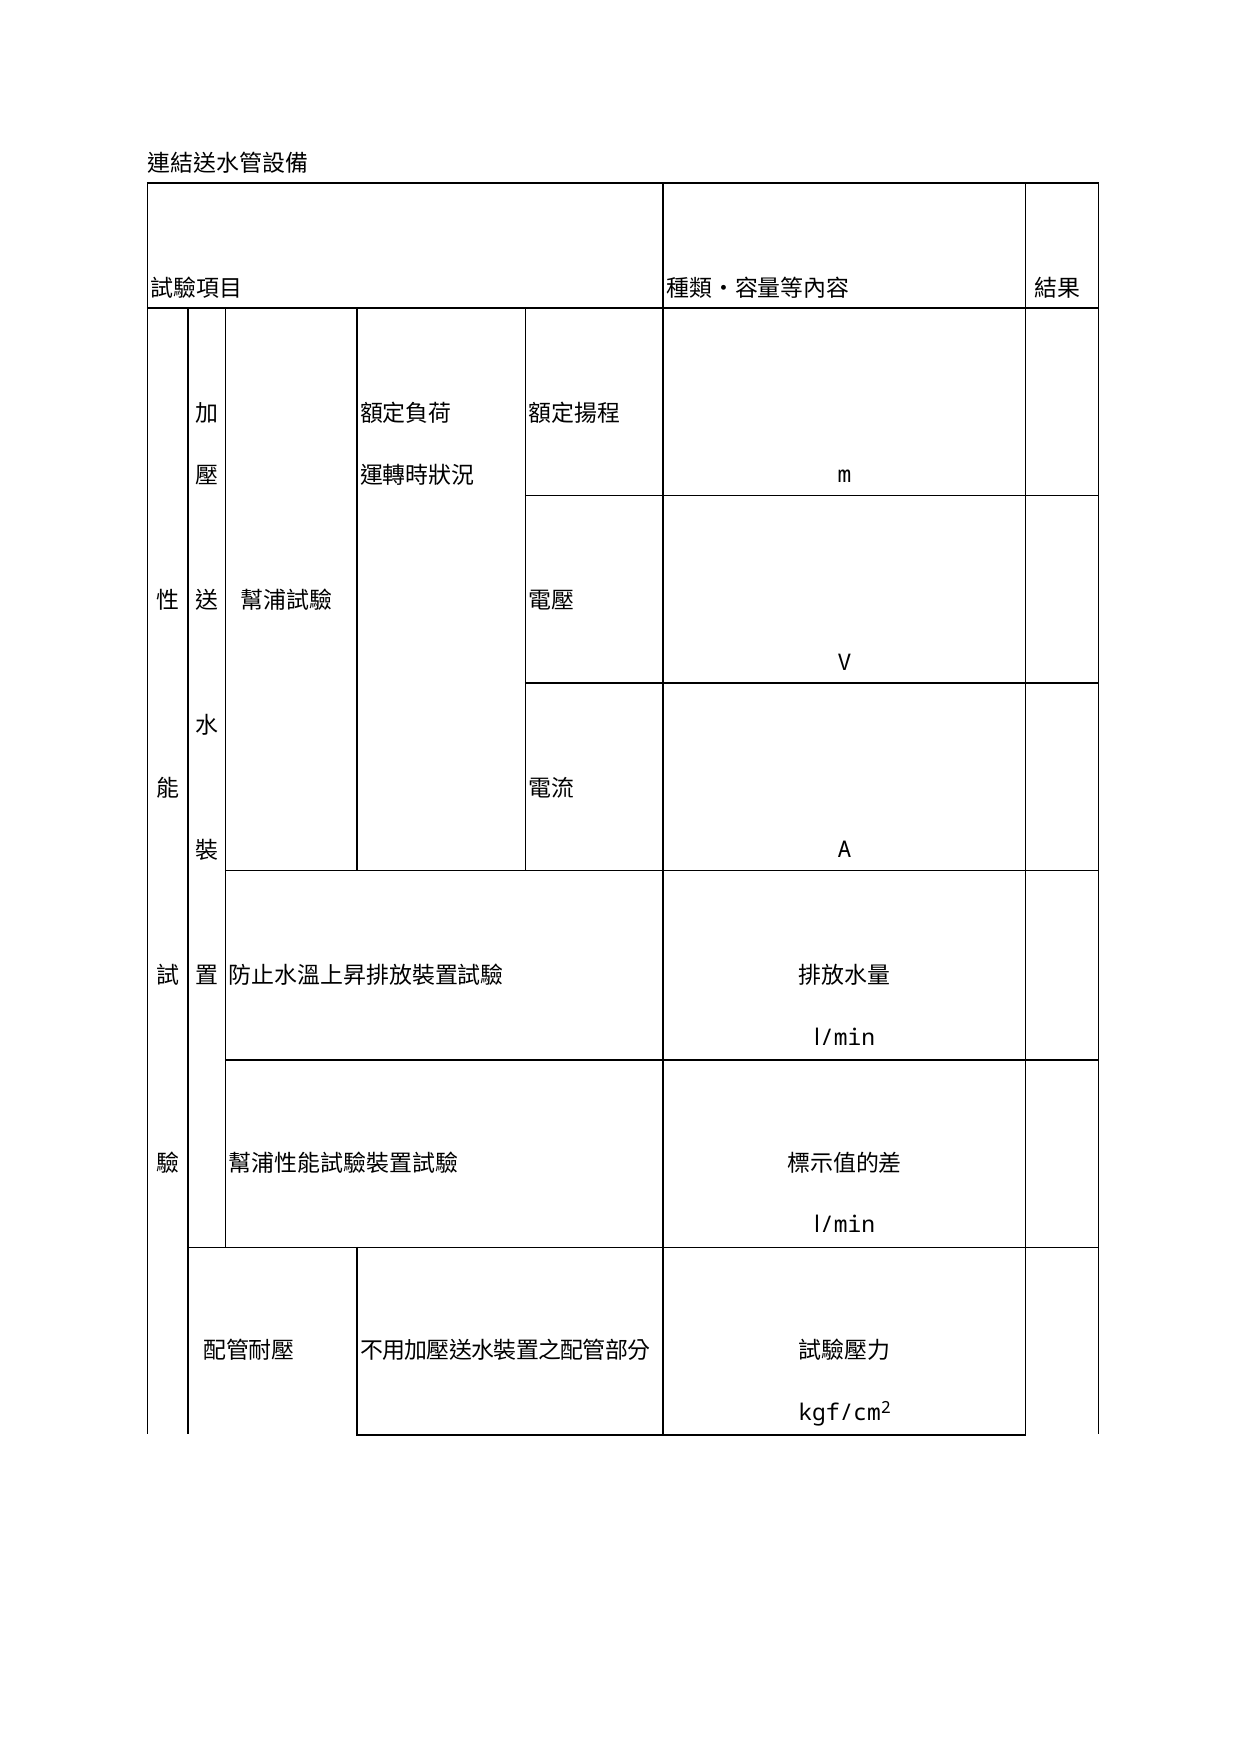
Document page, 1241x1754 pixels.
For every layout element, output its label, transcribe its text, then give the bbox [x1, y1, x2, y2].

table_cell A [664, 684, 1025, 870]
table_cell 試驗壓力 kgf/cm2 [664, 1248, 1025, 1434]
table_cell 標示值的差 l/min [664, 1061, 1025, 1247]
table_cell [1026, 871, 1098, 1059]
table_cell 幫浦性能試驗裝置試驗 [226, 1061, 662, 1247]
table_cell [148, 1247, 187, 1434]
table_cell 額定揚程 [526, 309, 662, 495]
table_cell [1026, 684, 1098, 870]
table_header 試驗項目 [148, 184, 662, 307]
table_cell 額定負荷 運轉時狀況 [358, 309, 525, 870]
text 連結送水管設備 [148, 120, 1092, 182]
table_cell [226, 309, 356, 495]
table_cell 防止水溫上昇排放裝置試驗 [226, 871, 662, 1059]
table_cell 幫浦試驗 [226, 495, 356, 682]
table_cell 試 [148, 870, 187, 1059]
table_cell 能 [148, 682, 187, 870]
table_cell [1026, 1061, 1098, 1247]
table_cell 不用加壓送水裝置之配管部分 [358, 1248, 662, 1434]
table_cell 性 [148, 495, 187, 682]
table_cell m [664, 309, 1025, 495]
table_cell V [664, 496, 1025, 682]
table_cell 電壓 [526, 496, 662, 682]
table_cell [148, 309, 187, 495]
table_cell 加壓 送 水 裝 置 [189, 309, 225, 1247]
table_cell 配管耐壓 [189, 1248, 356, 1434]
table_cell [1026, 309, 1098, 495]
table_header 種類‧容量等內容 [664, 184, 1025, 307]
table_cell 電流 [526, 684, 662, 870]
table_cell [1026, 1248, 1098, 1434]
table_cell 驗 [148, 1059, 187, 1247]
table_cell 排放水量 l/min [664, 871, 1025, 1059]
table_cell [226, 682, 356, 870]
table_cell [1026, 496, 1098, 682]
table_header 結果 [1026, 184, 1098, 307]
